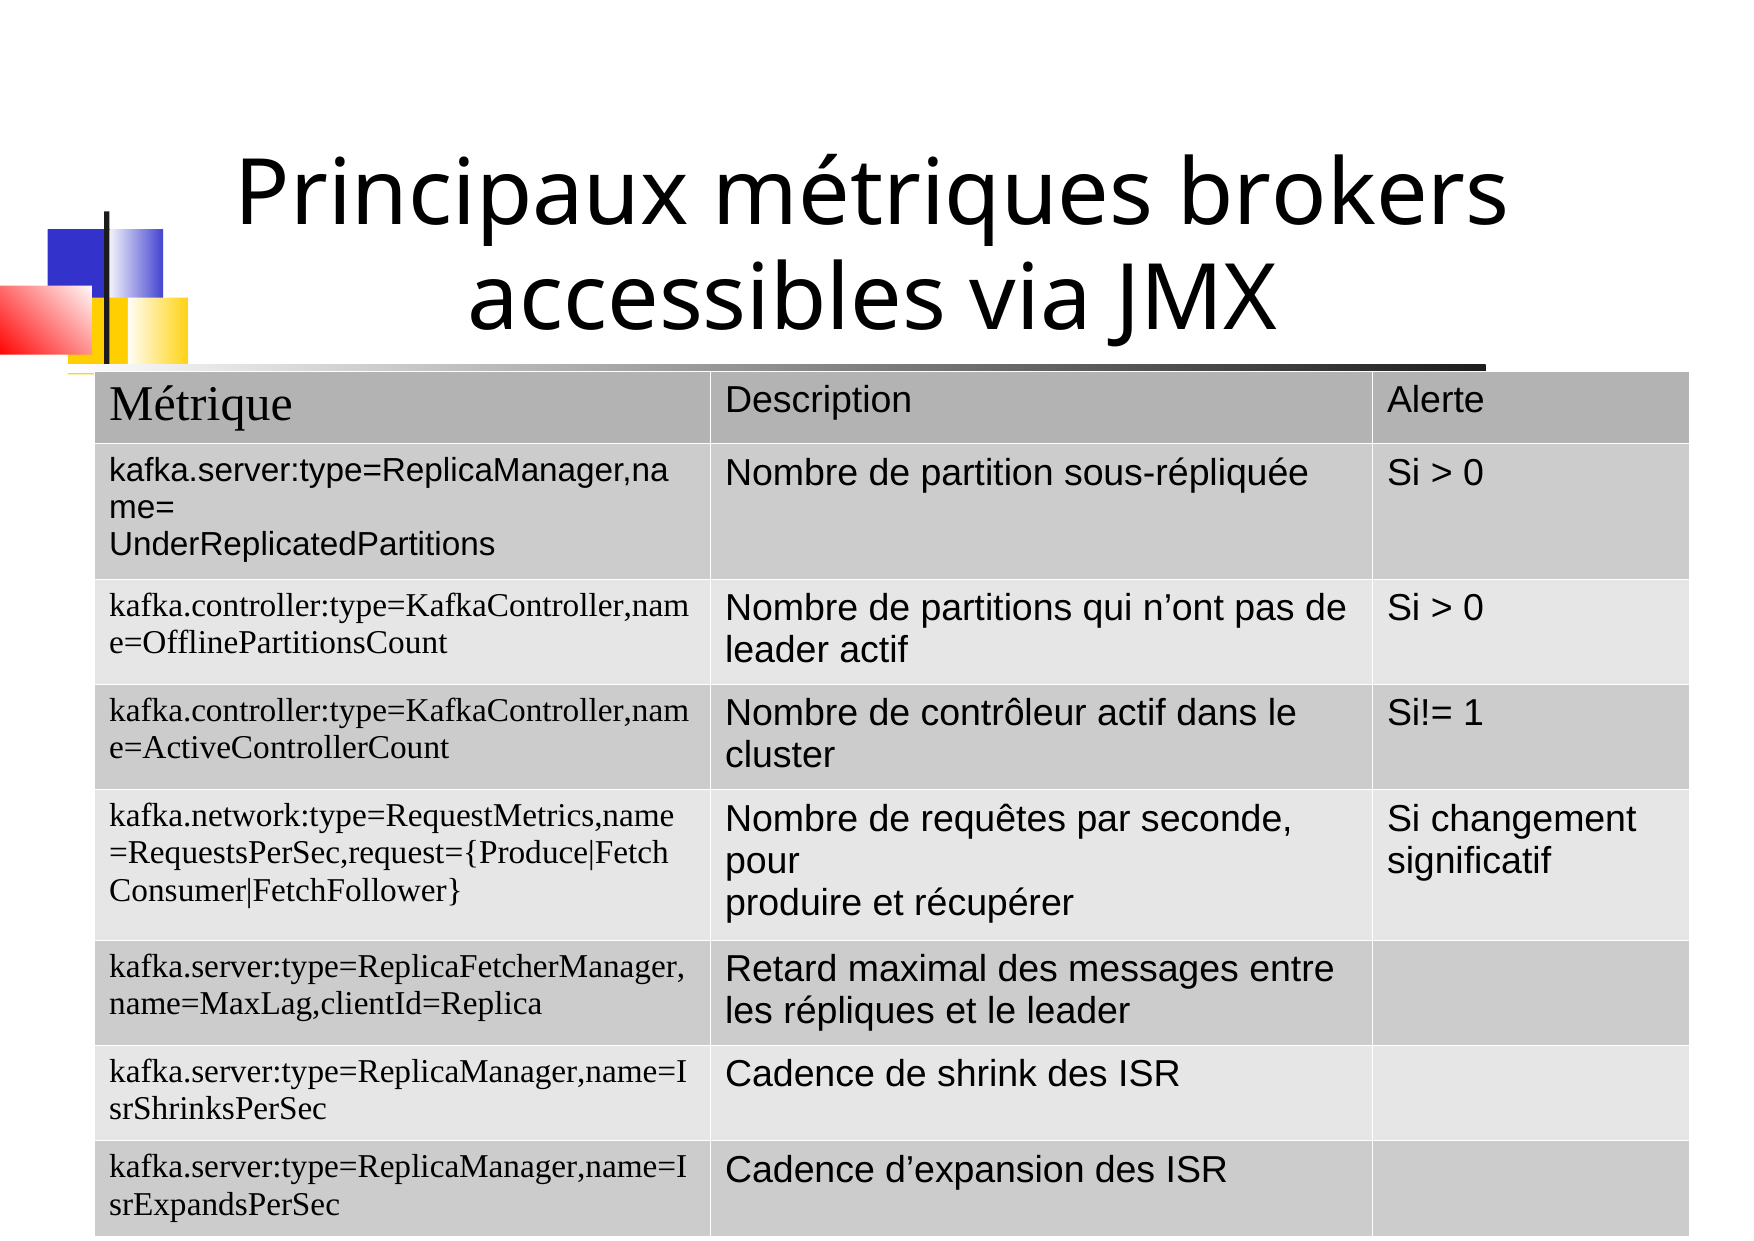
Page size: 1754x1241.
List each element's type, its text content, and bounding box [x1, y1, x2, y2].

table_cell Cadence d’expansion des ISR [711, 1141, 1372, 1236]
table_cell Nombre de contrôleur actif dans le cluster [711, 685, 1372, 789]
table_cell Cadence de shrink des ISR [711, 1046, 1372, 1140]
table_cell [1373, 1141, 1689, 1236]
table_cell Si changement significatif [1373, 790, 1689, 940]
table_cell Nombre de partition sous-répliquée [711, 444, 1372, 579]
table_cell Nombre de requêtes par seconde, pour produire et récupérer [711, 790, 1372, 940]
table_cell Si > 0 [1373, 444, 1689, 579]
table_header Alerte [1373, 372, 1689, 443]
title Principaux métriques brokers accessibles via JMX [179, 139, 1567, 351]
table_cell kafka.server:type=ReplicaManager,name=I srExpandsPerSec [95, 1141, 710, 1236]
table_cell kafka.network:type=RequestMetrics,name =RequestsPerSec,request={Produce|Fetch Consumer|FetchFollower} [95, 790, 710, 940]
table_cell Retard maximal des messages entre les répliques et le leader [711, 941, 1372, 1045]
table_cell kafka.server:type=ReplicaManager,name=I srShrinksPerSec [95, 1046, 710, 1140]
table_cell kafka.controller:type=KafkaController,nam e=OfflinePartitionsCount [95, 580, 710, 684]
table_cell Nombre de partitions qui n’ont pas de leader actif [711, 580, 1372, 684]
table_cell kafka.controller:type=KafkaController,nam e=ActiveControllerCount [95, 685, 710, 789]
table_cell Si > 0 [1373, 580, 1689, 684]
table_cell [1373, 941, 1689, 1045]
table_cell kafka.server:type=ReplicaFetcherManager, name=MaxLag,clientId=Replica [95, 941, 710, 1045]
table_header Métrique [95, 372, 710, 443]
table_cell kafka.server:type=ReplicaManager,name= UnderReplicatedPartitions [95, 444, 710, 579]
table_cell Si!= 1 [1373, 685, 1689, 789]
table_header Description [711, 372, 1372, 443]
table_cell [1373, 1046, 1689, 1140]
